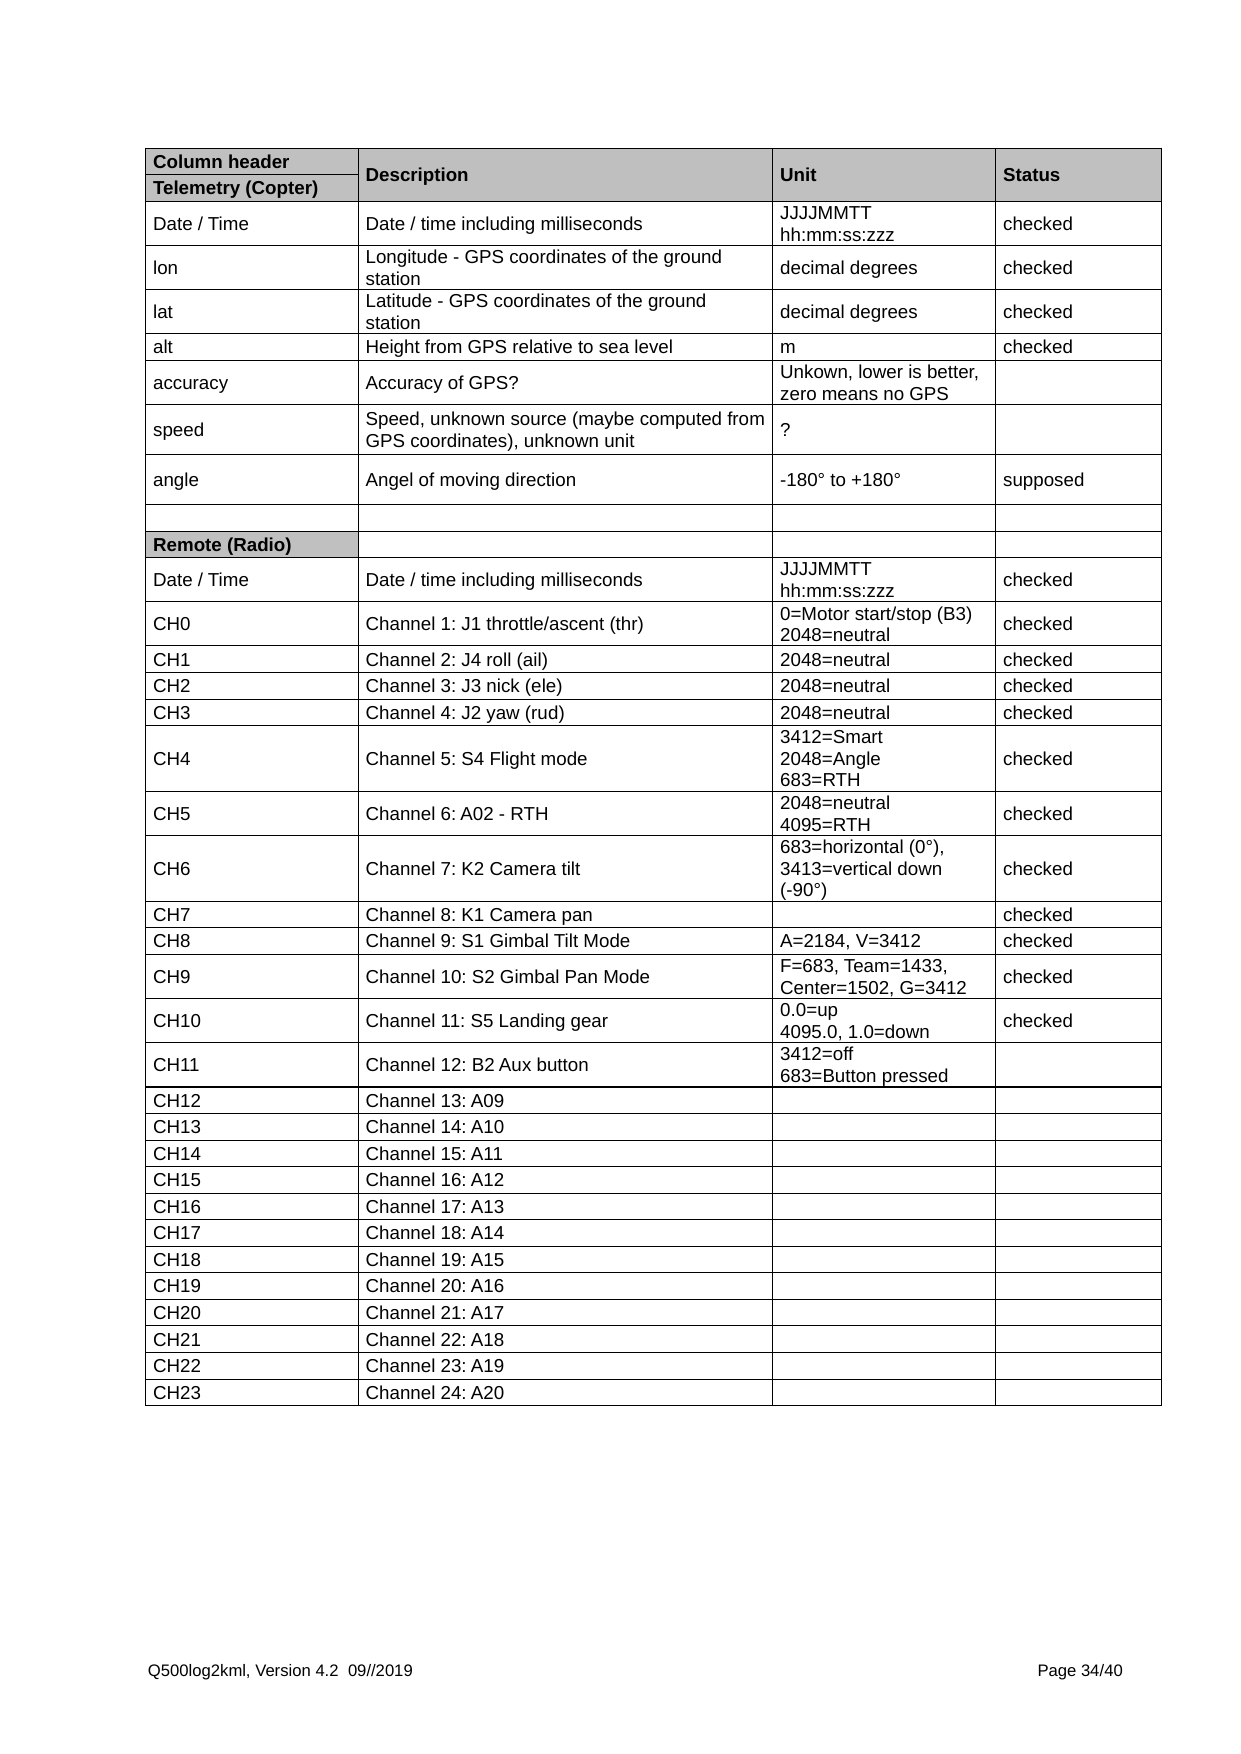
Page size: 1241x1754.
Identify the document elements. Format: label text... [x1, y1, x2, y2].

table_cell Channel 9: S1 Gimbal Tilt Mode [359, 928, 772, 954]
table_header Status [996, 149, 1161, 201]
table_cell CH22 [146, 1353, 358, 1378]
table_cell [996, 361, 1161, 404]
table_cell JJJJMMTT hh:mm:ss:zzz [773, 558, 995, 601]
table_cell CH16 [146, 1194, 358, 1219]
table_cell checked [996, 646, 1161, 672]
table_cell Accuracy of GPS? [359, 361, 772, 404]
table_cell 3412=Smart 2048=Angle 683=RTH [773, 726, 995, 791]
table_cell lon [146, 246, 358, 289]
table_cell [773, 1220, 995, 1246]
table_cell [773, 1300, 995, 1325]
table_cell CH8 [146, 928, 358, 954]
table_cell [773, 1088, 995, 1113]
table_cell accuracy [146, 361, 358, 404]
table_cell Unkown, lower is better, zero means no GPS [773, 361, 995, 404]
table_cell Channel 18: A14 [359, 1220, 772, 1246]
table_cell [996, 1194, 1161, 1219]
table_cell checked [996, 202, 1161, 245]
table_cell [996, 505, 1161, 531]
table_cell [773, 1141, 995, 1166]
table_cell [773, 1167, 995, 1193]
table_cell [996, 1326, 1161, 1352]
table_cell [773, 532, 995, 557]
table_cell checked [996, 836, 1161, 901]
table_cell Channel 23: A19 [359, 1353, 772, 1378]
table_cell CH19 [146, 1273, 358, 1299]
table_cell CH7 [146, 902, 358, 927]
table_cell checked [996, 792, 1161, 835]
table_cell Latitude - GPS coordinates of the ground station [359, 290, 772, 333]
table_cell JJJJMMTT hh:mm:ss:zzz [773, 202, 995, 245]
table_cell Longitude - GPS coordinates of the ground station [359, 246, 772, 289]
table_cell [359, 505, 772, 531]
table_cell [996, 1167, 1161, 1193]
table_cell [996, 1043, 1161, 1086]
table_cell 3412=off 683=Button pressed [773, 1043, 995, 1086]
table_cell CH23 [146, 1380, 358, 1405]
table_cell lat [146, 290, 358, 333]
table_cell Date / Time [146, 202, 358, 245]
table_cell -180° to +180° [773, 455, 995, 504]
table_cell 2048=neutral [773, 700, 995, 725]
table_cell F=683, Team=1433, Center=1502, G=3412 [773, 955, 995, 998]
table_cell checked [996, 955, 1161, 998]
table_cell [773, 1114, 995, 1139]
table_cell CH0 [146, 602, 358, 645]
table_cell decimal degrees [773, 246, 995, 289]
table_cell [773, 902, 995, 927]
table_cell 2048=neutral 4095=RTH [773, 792, 995, 835]
table_cell speed [146, 405, 358, 454]
table_cell [996, 1220, 1161, 1246]
table_cell [773, 1273, 995, 1299]
table_cell Channel 16: A12 [359, 1167, 772, 1193]
table_cell CH20 [146, 1300, 358, 1325]
table_cell 2048=neutral [773, 646, 995, 672]
table_cell checked [996, 700, 1161, 725]
table_cell CH14 [146, 1141, 358, 1166]
table_cell checked [996, 334, 1161, 360]
table_cell CH10 [146, 999, 358, 1042]
table_cell Channel 14: A10 [359, 1114, 772, 1139]
table_cell Channel 10: S2 Gimbal Pan Mode [359, 955, 772, 998]
table_cell CH13 [146, 1114, 358, 1139]
table_cell 0=Motor start/stop (B3) 2048=neutral [773, 602, 995, 645]
table_cell [996, 1380, 1161, 1405]
table_cell Channel 22: A18 [359, 1326, 772, 1352]
table_cell Channel 7: K2 Camera tilt [359, 836, 772, 901]
table_cell [773, 505, 995, 531]
table_cell 683=horizontal (0°), 3413=vertical down (-90°) [773, 836, 995, 901]
table_cell Angel of moving direction [359, 455, 772, 504]
table_cell Channel 21: A17 [359, 1300, 772, 1325]
table_cell Date / time including milliseconds [359, 558, 772, 601]
table_cell Channel 12: B2 Aux button [359, 1043, 772, 1086]
table_cell Telemetry (Copter) [146, 175, 358, 201]
table_cell [996, 405, 1161, 454]
table_cell [996, 532, 1161, 557]
table_cell CH9 [146, 955, 358, 998]
table_cell Channel 13: A09 [359, 1088, 772, 1113]
table_cell CH21 [146, 1326, 358, 1352]
table_cell checked [996, 673, 1161, 698]
table_cell [996, 1141, 1161, 1166]
table_cell Channel 4: J2 yaw (rud) [359, 700, 772, 725]
table_cell checked [996, 902, 1161, 927]
table_cell Date / time including milliseconds [359, 202, 772, 245]
table_cell Channel 8: K1 Camera pan [359, 902, 772, 927]
table_cell checked [996, 602, 1161, 645]
table_cell Channel 17: A13 [359, 1194, 772, 1219]
table_cell CH6 [146, 836, 358, 901]
table_cell Channel 3: J3 nick (ele) [359, 673, 772, 698]
table_cell Date / Time [146, 558, 358, 601]
table_cell [359, 532, 772, 557]
table_cell Height from GPS relative to sea level [359, 334, 772, 360]
table_cell ? [773, 405, 995, 454]
table_cell checked [996, 558, 1161, 601]
table_cell [996, 1247, 1161, 1272]
table_cell Speed, unknown source (maybe computed from GPS coordinates), unknown unit [359, 405, 772, 454]
table_cell alt [146, 334, 358, 360]
table_cell checked [996, 246, 1161, 289]
table_cell [773, 1194, 995, 1219]
table_cell 0.0=up 4095.0, 1.0=down [773, 999, 995, 1042]
table_cell CH18 [146, 1247, 358, 1272]
table_cell [773, 1247, 995, 1272]
table_cell CH5 [146, 792, 358, 835]
table_cell Channel 24: A20 [359, 1380, 772, 1405]
table_cell checked [996, 290, 1161, 333]
table_cell CH17 [146, 1220, 358, 1246]
table_cell [996, 1114, 1161, 1139]
table_cell CH12 [146, 1088, 358, 1113]
table_cell [996, 1088, 1161, 1113]
table_header Unit [773, 149, 995, 201]
table_cell [773, 1353, 995, 1378]
table_cell supposed [996, 455, 1161, 504]
table_cell CH3 [146, 700, 358, 725]
table_cell [996, 1353, 1161, 1378]
table_cell Remote (Radio) [146, 532, 358, 557]
table_cell Channel 19: A15 [359, 1247, 772, 1272]
table_cell [996, 1300, 1161, 1325]
table_cell Channel 6: A02 - RTH [359, 792, 772, 835]
table_cell CH15 [146, 1167, 358, 1193]
table_cell Channel 5: S4 Flight mode [359, 726, 772, 791]
table_cell checked [996, 726, 1161, 791]
table_cell [996, 1273, 1161, 1299]
table_cell 2048=neutral [773, 673, 995, 698]
table_cell checked [996, 999, 1161, 1042]
table_cell CH2 [146, 673, 358, 698]
table_cell CH1 [146, 646, 358, 672]
table_cell m [773, 334, 995, 360]
table_cell Channel 11: S5 Landing gear [359, 999, 772, 1042]
table_cell Channel 1: J1 throttle/ascent (thr) [359, 602, 772, 645]
table_cell [146, 505, 358, 531]
table_cell Channel 15: A11 [359, 1141, 772, 1166]
table_cell checked [996, 928, 1161, 954]
table_cell Channel 20: A16 [359, 1273, 772, 1299]
table_cell angle [146, 455, 358, 504]
table_cell A=2184, V=3412 [773, 928, 995, 954]
table_cell Channel 2: J4 roll (ail) [359, 646, 772, 672]
table_cell [773, 1380, 995, 1405]
table_cell CH11 [146, 1043, 358, 1086]
table_cell [773, 1326, 995, 1352]
table_cell decimal degrees [773, 290, 995, 333]
table_header Column header [146, 149, 358, 174]
table_cell CH4 [146, 726, 358, 791]
table_header Description [359, 149, 772, 201]
